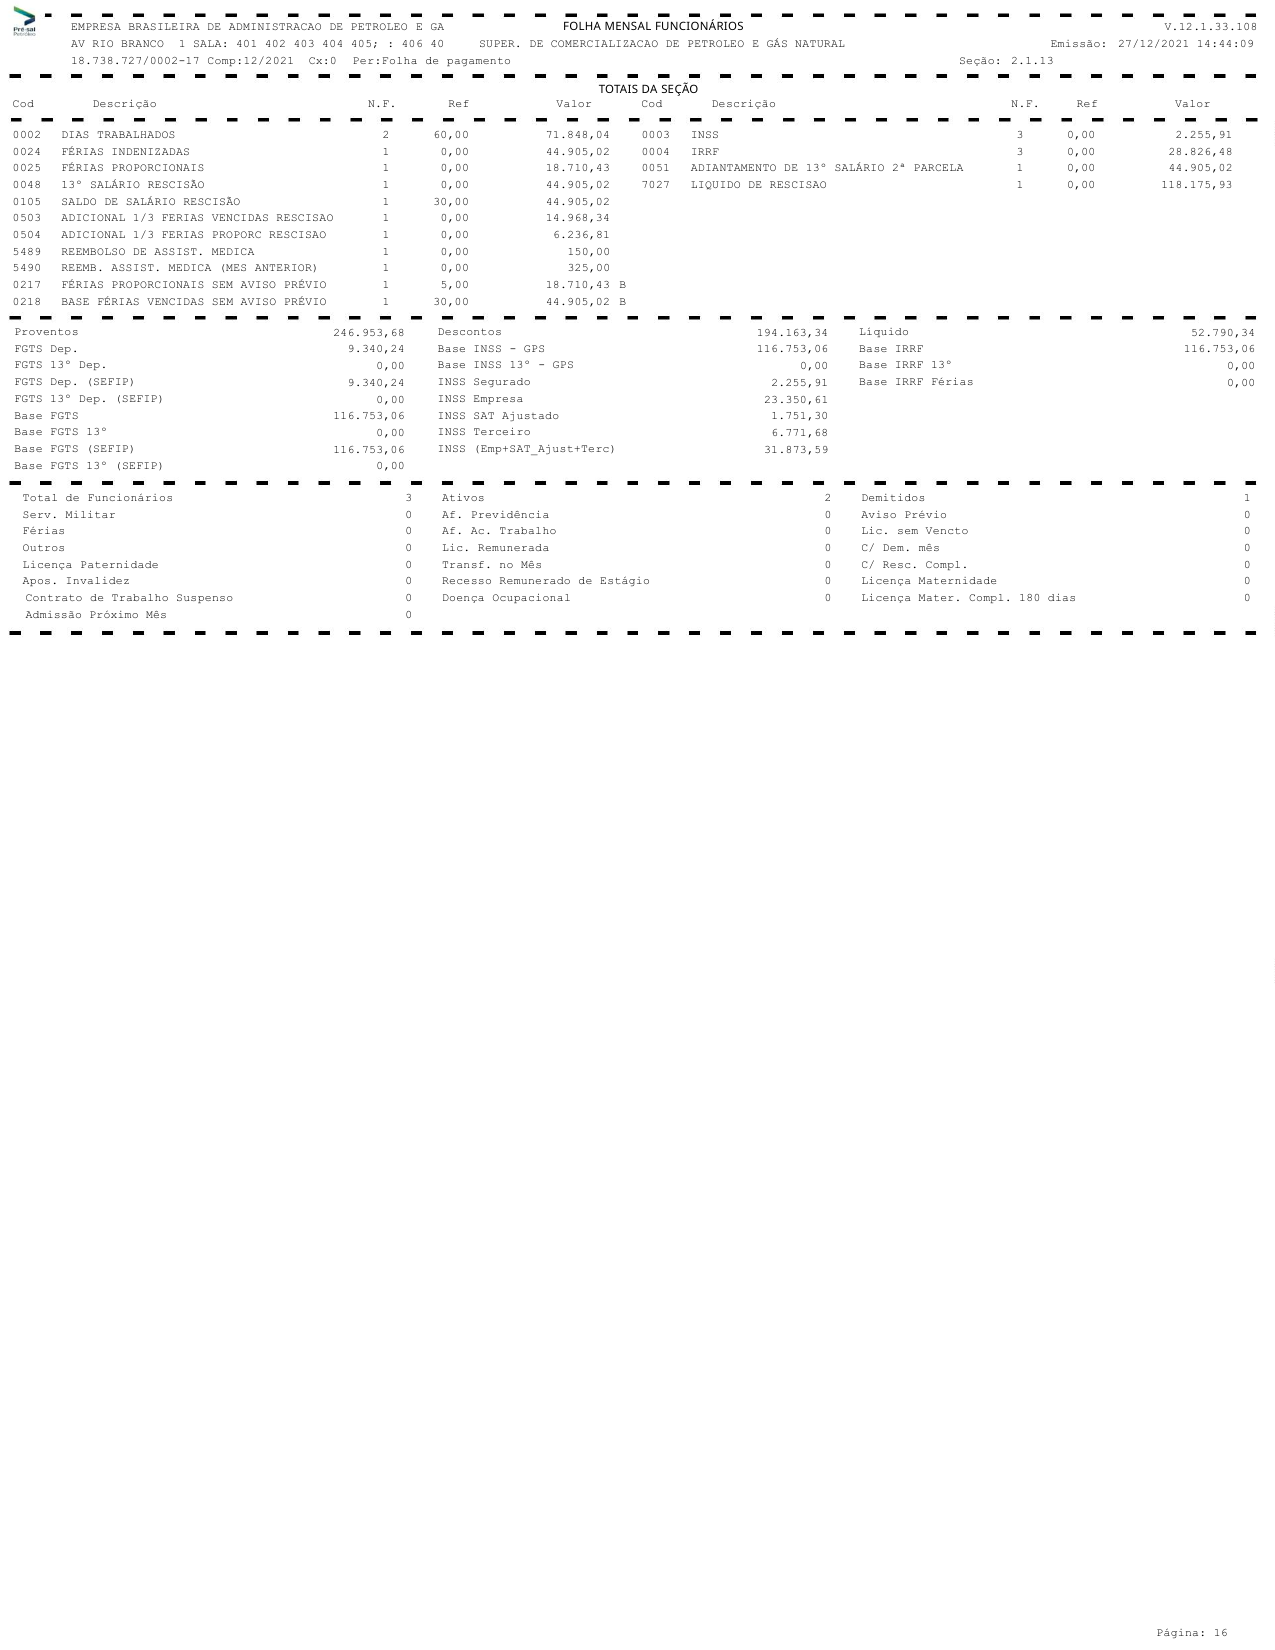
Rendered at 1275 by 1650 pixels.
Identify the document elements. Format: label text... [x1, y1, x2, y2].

text 2 [382, 127, 407, 141]
text Aviso Prévio [861, 507, 964, 521]
text Base FGTS [14, 408, 188, 422]
text 118.175,93 [1161, 177, 1250, 191]
text TOTAIS DA SEÇÃO [598, 82, 723, 96]
picture [0, 0, 1275, 1650]
text V.12.1.33.108 [1164, 20, 1275, 33]
text DIAS TRABALHADOS [61, 127, 193, 141]
text BASE FÉRIAS VENCIDAS SEM AVISO PRÉVIO [61, 294, 359, 308]
text 218 [20, 294, 58, 308]
text 27/12/2021 14:44:09 [1118, 37, 1275, 50]
text 0 [824, 557, 849, 571]
text Descrição [711, 97, 793, 111]
text REEMB. ASSIST. MEDICA (MES ANTERIOR) [61, 261, 359, 274]
text 489 [20, 244, 58, 258]
text Contrato de Trabalho Suspenso [25, 591, 259, 604]
text 8.738.727/0002-17 Comp:12/2021 Cx:0 Per:Folha de pagamento [78, 53, 536, 67]
text 194.163,34 [757, 325, 846, 339]
text 1 [382, 227, 407, 241]
text Base FGTS (SEFIP) [14, 442, 188, 455]
text 1 [382, 194, 407, 208]
text 6.771,68 [771, 426, 846, 439]
text Transf. no Mês [442, 557, 574, 571]
text 0003 [641, 127, 687, 141]
text 2 [824, 491, 849, 504]
text 0 [1244, 541, 1268, 554]
text 246.953,68 [333, 325, 422, 339]
text 9.340,24 [347, 376, 422, 389]
text INSS Empresa [437, 392, 541, 405]
text SALDO DE SALÁRIO RESCISÃO [61, 194, 266, 208]
text 0 [12, 177, 20, 191]
text 024 [20, 144, 58, 158]
text 116.753,06 [333, 409, 422, 422]
text 0 [12, 294, 20, 308]
text 0 [12, 211, 20, 224]
text 0 [405, 507, 429, 521]
text 0 [405, 607, 429, 621]
text 0,00 [440, 161, 486, 174]
text Af. Previdência [442, 507, 574, 521]
text 0 [12, 144, 20, 158]
text 7027 [641, 177, 687, 191]
text 44.905,02 [546, 177, 627, 191]
text 0 [824, 591, 849, 604]
text 0,00 [376, 426, 422, 439]
text Admissão Próximo Mês [25, 607, 259, 621]
text INSS [691, 127, 736, 141]
text C/ Resc. Compl. [861, 557, 1018, 571]
text 325,00 [567, 261, 627, 274]
text 116.753,06 [333, 442, 422, 456]
text Lic. sem Vencto [861, 524, 986, 537]
text Doença Ocupacional [442, 591, 675, 604]
text 0004 [641, 144, 687, 158]
text 0 [1244, 507, 1268, 521]
text 0,00 [440, 177, 486, 191]
text 44.905,02 [546, 144, 627, 158]
text 0,00 [440, 211, 486, 224]
text 18.710,43 [546, 161, 627, 174]
text Af. Ac. Trabalho [442, 524, 574, 537]
text 28.826,48 [1168, 144, 1250, 158]
text ADICIONAL 1/3 FERIAS VENCIDAS RESCISAO [61, 211, 359, 224]
text Líquido [859, 325, 926, 338]
text 150,00 [567, 244, 627, 258]
text FGTS 13º Dep. [14, 358, 125, 372]
text 0,00 [800, 359, 846, 372]
text 0,00 [1067, 144, 1113, 158]
text FOLHA MENSAL FUNCIONÁRIOS [563, 20, 767, 33]
text 0,00 [440, 227, 486, 241]
text Cod [12, 97, 51, 111]
text IRRF [691, 144, 736, 158]
text 1 [382, 244, 407, 258]
text 0 [405, 557, 429, 571]
text Total de Funcionários [22, 491, 196, 504]
text Valor [556, 97, 609, 111]
text 0,00 [440, 261, 486, 274]
text 1 [382, 211, 407, 224]
text 1 [71, 53, 78, 67]
text 1.751,30 [771, 409, 846, 422]
text 44.905,02 [546, 194, 627, 208]
text Férias [22, 524, 83, 537]
text ADICIONAL 1/3 FERIAS PROPORC RESCISAO [61, 228, 359, 241]
text 116.753,06 [757, 342, 846, 356]
text REEMBOLSO DE ASSIST. MEDICA [61, 244, 359, 258]
text Página: 16 [1156, 1626, 1244, 1639]
text 5 [12, 244, 20, 258]
text 18.710,43 B [546, 278, 643, 291]
text 217 [20, 277, 58, 291]
text 14.968,34 [546, 211, 627, 224]
text Lic. Remunerada [442, 541, 574, 554]
text EMPRESA BRASILEIRA DE ADMINISTRACAO DE PETROLEO E GA [71, 20, 469, 33]
text FÉRIAS PROPORCIONAIS SEM AVISO PRÉVIO [61, 278, 359, 291]
text 23.350,61 [764, 392, 846, 406]
text INSS SAT Ajustado [437, 408, 578, 422]
text 0,00 [1067, 127, 1113, 141]
text 0 [824, 541, 849, 554]
text SUPER. DE COMERCIALIZACAO DE PETROLEO E GÁS NATURAL [479, 37, 871, 50]
text 0 [12, 227, 20, 241]
text 0 [12, 194, 20, 208]
text FÉRIAS PROPORCIONAIS [61, 161, 226, 174]
text 0 [405, 574, 429, 587]
text Ref [448, 97, 487, 111]
text 0,00 [1227, 376, 1273, 389]
text 002 [20, 127, 58, 141]
text 5,00 [440, 277, 486, 291]
text 9.340,24 [347, 342, 422, 356]
text 490 [20, 261, 58, 274]
text 0,00 [440, 144, 486, 158]
text 503 [20, 211, 58, 224]
text 0 [824, 574, 849, 587]
text 60,00 [433, 127, 486, 141]
text Valor [1175, 97, 1228, 111]
text Descontos [437, 325, 519, 338]
text 0 [1244, 524, 1268, 537]
text 1 [382, 294, 407, 308]
text 116.753,06 [1184, 342, 1273, 356]
text Base INSS 13º - GPS [437, 358, 594, 372]
text FGTS 13º Dep. (SEFIP) [14, 392, 188, 405]
text 1 [382, 261, 407, 274]
text 44.905,02 B [546, 294, 643, 308]
text Base IRRF [859, 341, 941, 355]
text 0,00 [1227, 359, 1273, 372]
text 6.236,81 [553, 227, 627, 241]
text AV RIO BRANCO 1 SALA: 401 402 403 404 405; : 406 40 [71, 37, 469, 50]
text 13º SALÁRIO RESCISÃO [61, 178, 226, 191]
text Recesso Remunerado de Estágio [442, 574, 675, 587]
text 3 [1016, 127, 1041, 141]
text 0 [12, 127, 20, 141]
text Seção: 2.1.13 [959, 53, 1130, 67]
text 1 [382, 177, 407, 191]
text FGTS Dep. (SEFIP) [14, 375, 188, 388]
text Ref [1076, 97, 1115, 111]
text C/ Dem. mês [861, 541, 986, 554]
text 2.255,91 [771, 376, 846, 389]
text 025 [20, 161, 58, 174]
text Demitidos [861, 491, 943, 504]
text 1 [1016, 177, 1041, 191]
text FGTS Dep. [14, 341, 96, 355]
text 1 [382, 144, 407, 158]
text 1 [1244, 491, 1268, 504]
text 0,00 [376, 392, 422, 406]
text 105 [20, 194, 58, 208]
text 0 [405, 541, 429, 554]
text 0 [824, 507, 849, 521]
text Cod [641, 97, 680, 111]
text Emissão: [1050, 37, 1118, 50]
text 0 [405, 524, 429, 537]
text 52.790,34 [1191, 325, 1273, 339]
text 2.255,91 [1175, 127, 1250, 141]
text Outros [22, 541, 83, 554]
text 0 [1244, 591, 1268, 604]
text 5 [12, 261, 20, 274]
text INSS (Emp+SAT_Ajust+Terc) [437, 442, 642, 455]
text 0,00 [376, 359, 422, 372]
text 1 [1016, 161, 1041, 174]
text 048 [20, 177, 58, 191]
text Base FGTS 13º (SEFIP) [14, 458, 188, 472]
text 0 [824, 524, 849, 537]
text 71.848,04 [546, 127, 627, 141]
text Base INSS - GPS [437, 341, 562, 355]
text INSS Segurado [437, 375, 594, 388]
text 0 [1244, 574, 1268, 587]
text 504 [20, 227, 58, 241]
text Apos. Invalidez [22, 574, 259, 587]
text FÉRIAS INDENIZADAS [61, 144, 210, 158]
text 0,00 [1067, 177, 1113, 191]
text 0,00 [440, 244, 486, 258]
text 0 [405, 591, 429, 604]
text Licença Mater. Compl. 180 dias [861, 591, 1102, 604]
text Serv. Militar [22, 507, 196, 521]
text Licença Maternidade [861, 574, 1018, 587]
text Licença Paternidade [22, 557, 259, 571]
text 30,00 [433, 294, 486, 308]
text 0,00 [1067, 161, 1113, 174]
text LIQUIDO DE RESCISAO [691, 177, 989, 191]
text 3 [405, 491, 429, 504]
text 1 [382, 161, 407, 174]
text 0 [12, 277, 20, 291]
text 3 [1016, 144, 1041, 158]
text INSS Terceiro [437, 425, 578, 438]
text N.F. [1011, 97, 1057, 111]
text Descrição [92, 97, 174, 111]
text 1 [382, 277, 407, 291]
text Base IRRF Férias [859, 375, 991, 388]
text N.F. [368, 97, 414, 111]
text Proventos [14, 325, 96, 338]
text 0 [1244, 557, 1268, 571]
text ADIANTAMENTO DE 13º SALÁRIO 2ª PARCELA [691, 161, 989, 174]
text 30,00 [433, 194, 486, 208]
text 31.873,59 [764, 442, 846, 456]
text Base FGTS 13º [14, 425, 125, 438]
text 44.905,02 [1168, 161, 1250, 174]
text 0051 [641, 161, 687, 174]
text 0 [12, 161, 20, 174]
text Base IRRF 13º [859, 358, 991, 372]
text Ativos [442, 491, 502, 504]
text 0,00 [376, 459, 422, 472]
